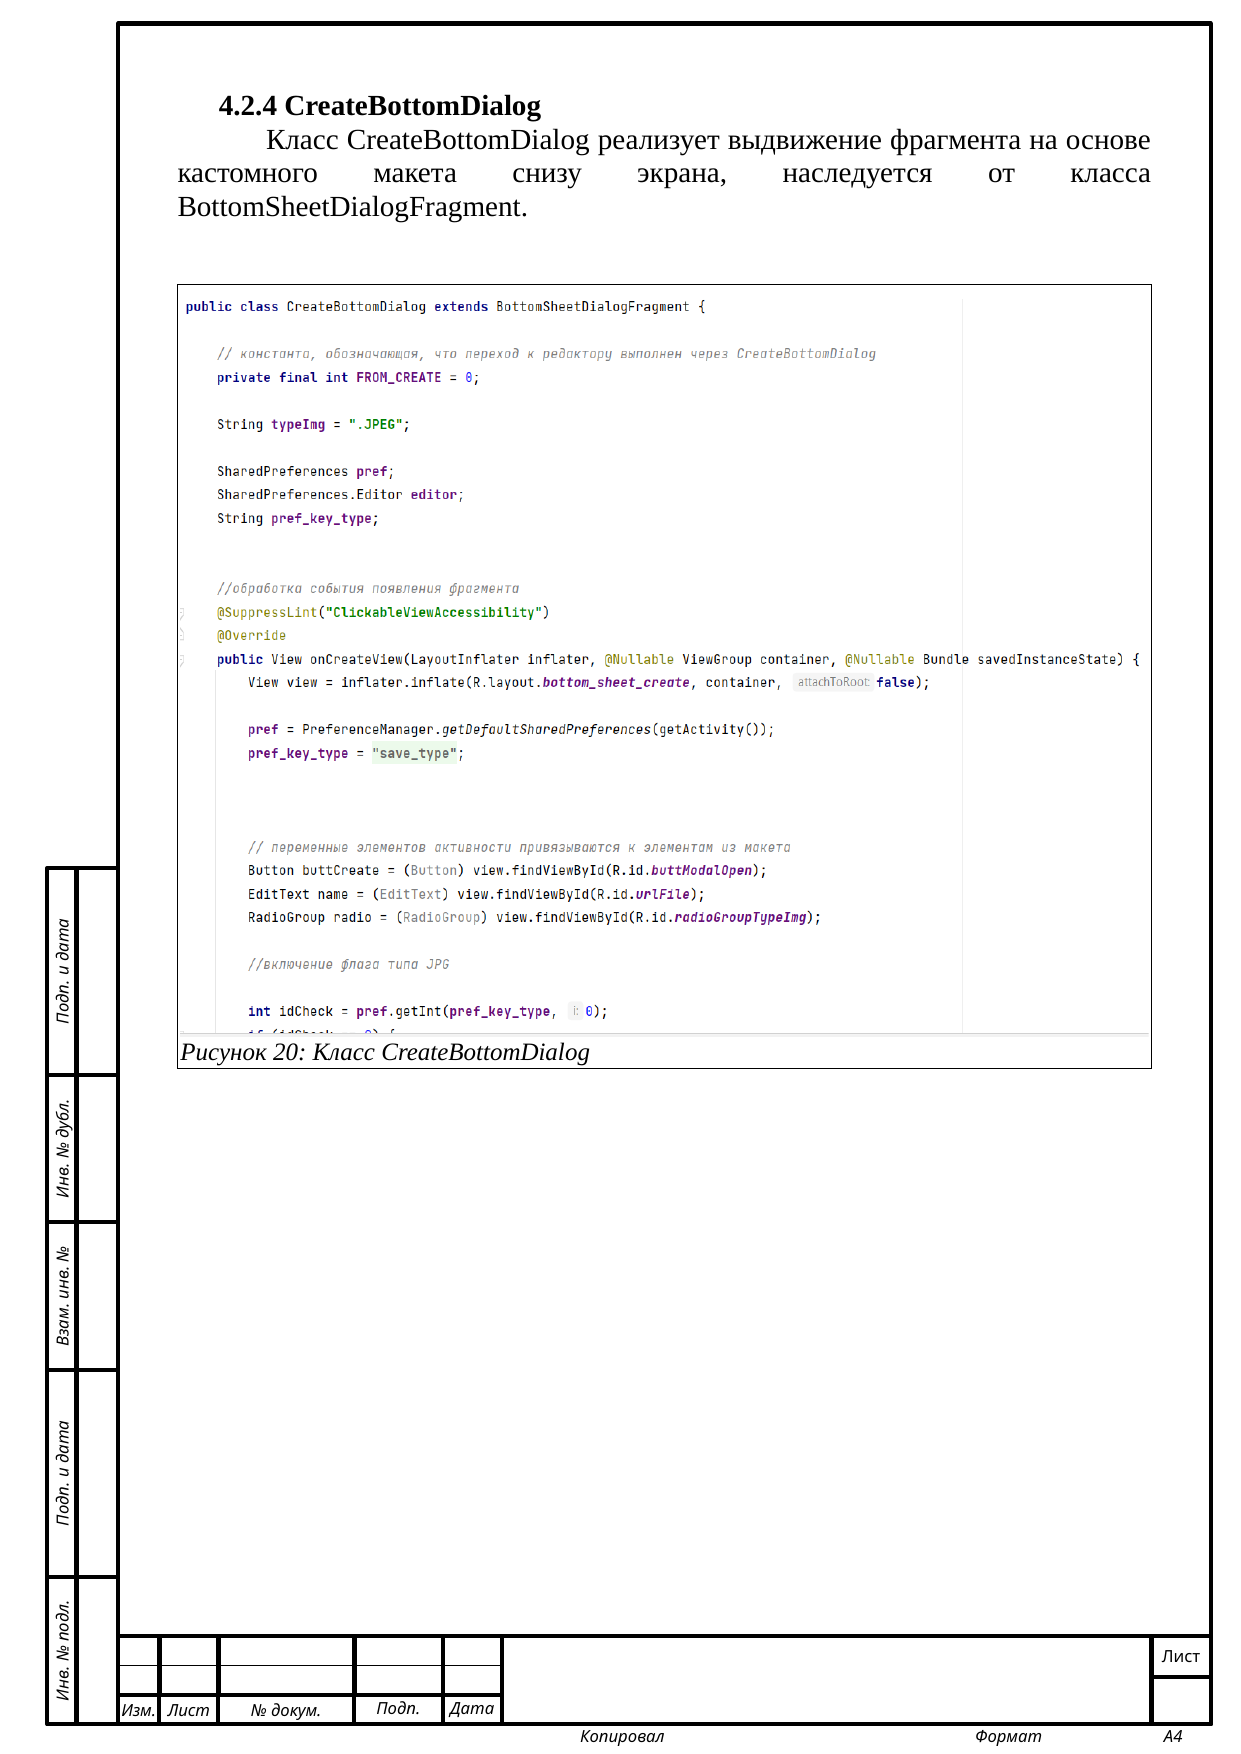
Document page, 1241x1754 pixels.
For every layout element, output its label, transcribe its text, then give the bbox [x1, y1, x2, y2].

subtitle CreateBottomDialog [218, 88, 1152, 122]
text Класс CreateBottomDialog реализует выдвижение фрагмента на основе кастомного макета снизу экрана, наследуется от класса BottomSheetDialogFragment. [177, 122, 1152, 223]
picture [180, 299, 1149, 1037]
text Рисунок 20: Класс CreateBottomDialog [180, 1037, 1149, 1066]
